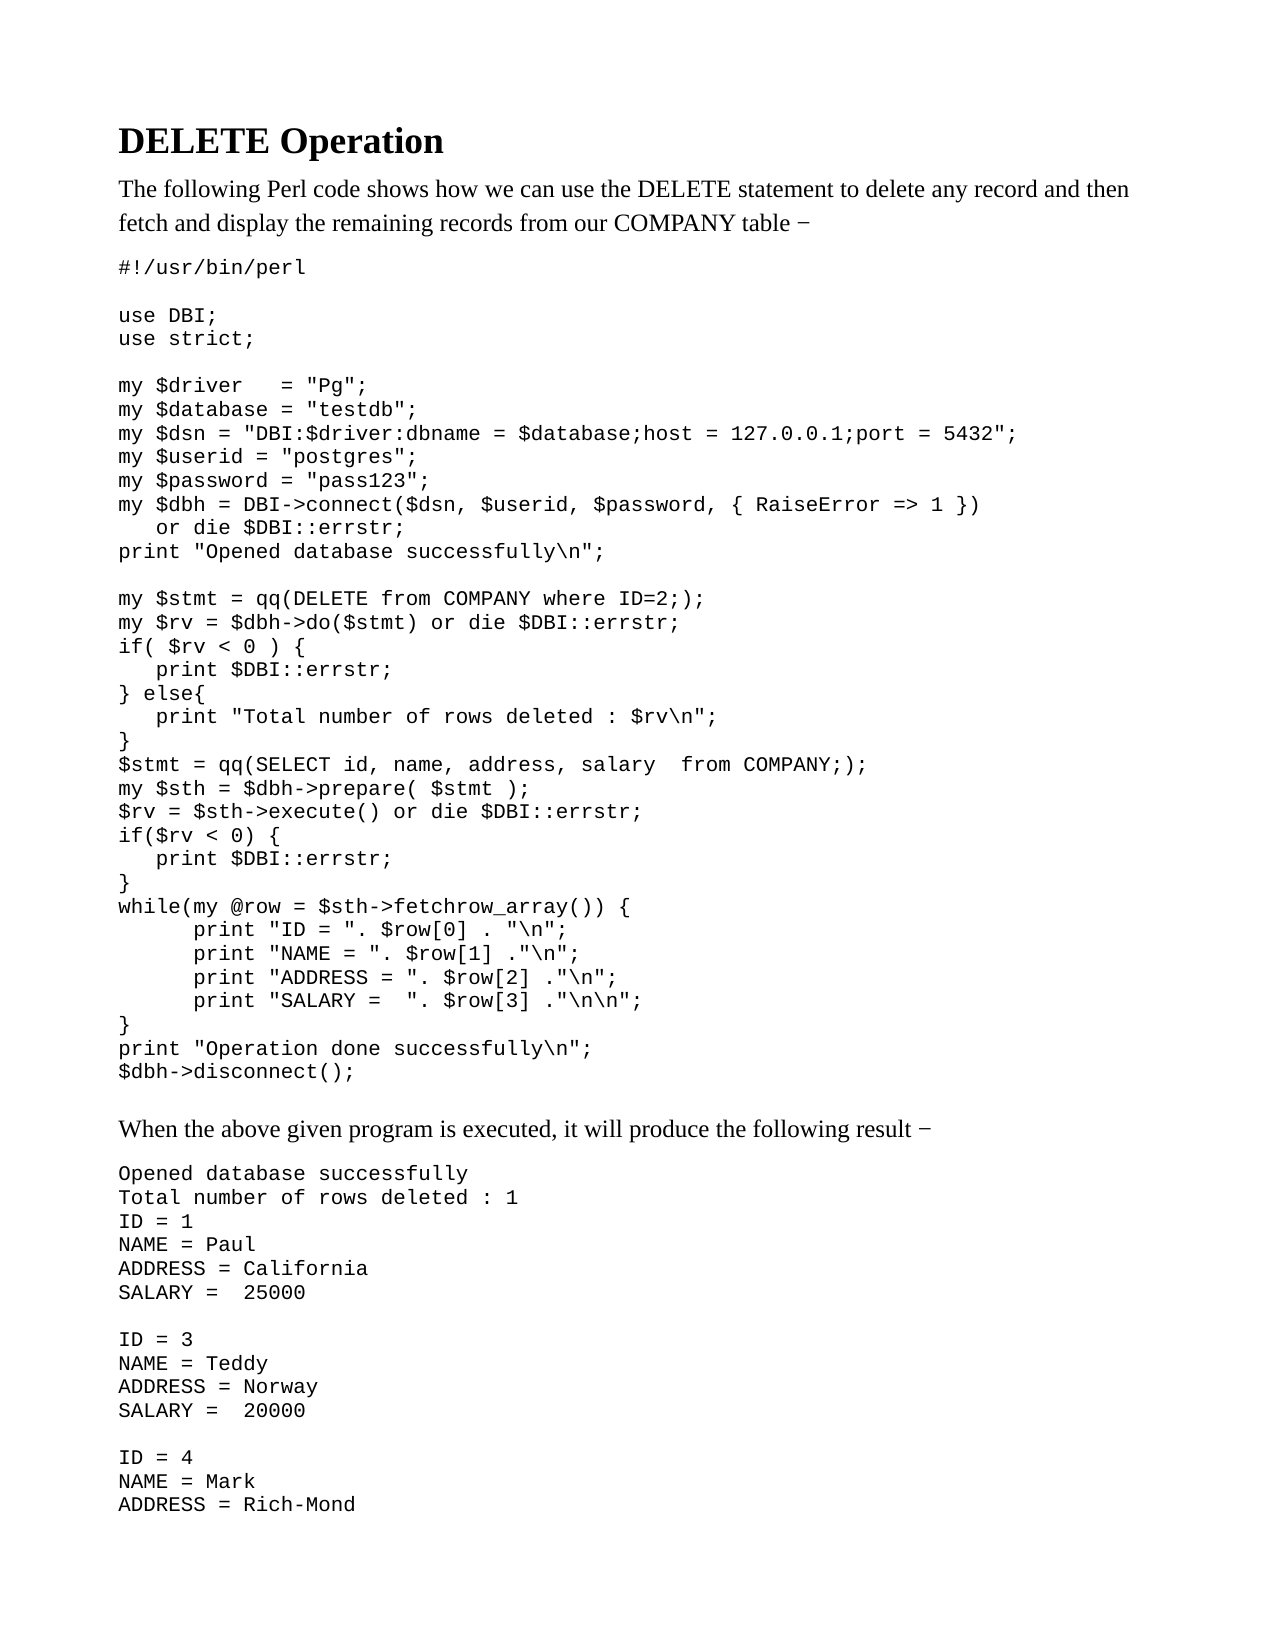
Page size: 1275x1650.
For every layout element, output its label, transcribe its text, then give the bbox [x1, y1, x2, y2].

text } [118, 730, 1157, 754]
text my $rv = $dbh->do($stmt) or die $DBI::errstr; [118, 612, 1157, 636]
text print "SALARY = ". $row[3] ."\n\n"; [118, 990, 1157, 1014]
text use strict; [118, 328, 1157, 352]
text my $dsn = "DBI:$driver:dbname = $database;host = 127.0.0.1;port = 5432"; [118, 423, 1157, 446]
text ID = 4 [118, 1447, 1157, 1471]
text ADDRESS = Rich-Mond [118, 1494, 1157, 1518]
text $dbh->disconnect(); [118, 1061, 1157, 1085]
text my $dbh = DBI->connect($dsn, $userid, $password, { RaiseError => 1 }) [118, 494, 1157, 517]
text print "Opened database successfully\n"; [118, 541, 1157, 565]
text NAME = Mark [118, 1471, 1157, 1494]
text When the above given program is executed, it will produce the following result − [118, 1114, 1157, 1143]
text ID = 1 [118, 1211, 1157, 1234]
text Total number of rows deleted : 1 [118, 1187, 1157, 1211]
text my $stmt = qq(DELETE from COMPANY where ID=2;); [118, 588, 1157, 612]
text my $sth = $dbh->prepare( $stmt ); [118, 777, 1157, 801]
text SALARY = 25000 [118, 1282, 1157, 1305]
text NAME = Paul [118, 1234, 1157, 1258]
text } [118, 1014, 1157, 1038]
text my $password = "pass123"; [118, 470, 1157, 494]
text $rv = $sth->execute() or die $DBI::errstr; [118, 801, 1157, 825]
text print "Total number of rows deleted : $rv\n"; [118, 707, 1157, 730]
text my $driver = "Pg"; [118, 376, 1157, 399]
text #!/usr/bin/perl [118, 257, 1157, 281]
text ID = 3 [118, 1329, 1157, 1353]
text my $database = "testdb"; [118, 399, 1157, 423]
text print "Operation done successfully\n"; [118, 1038, 1157, 1061]
text print "ADDRESS = ". $row[2] ."\n"; [118, 967, 1157, 990]
text use DBI; [118, 304, 1157, 328]
text The following Perl code shows how we can use the DELETE statement to delete any record and then fetch and display the remaining records from our COMPANY table − [118, 174, 1157, 237]
text print "NAME = ". $row[1] ."\n"; [118, 943, 1157, 967]
text my $userid = "postgres"; [118, 446, 1157, 470]
text $stmt = qq(SELECT id, name, address, salary from COMPANY;); [118, 754, 1157, 777]
text print $DBI::errstr; [118, 848, 1157, 872]
text print $DBI::errstr; [118, 659, 1157, 683]
text or die $DBI::errstr; [118, 517, 1157, 541]
text Opened database successfully [118, 1163, 1157, 1187]
text while(my @row = $sth->fetchrow_array()) { [118, 896, 1157, 919]
text } else{ [118, 683, 1157, 707]
text SALARY = 20000 [118, 1400, 1157, 1423]
text NAME = Teddy [118, 1353, 1157, 1376]
text if($rv < 0) { [118, 825, 1157, 848]
subtitle DELETE Operation [118, 118, 1157, 161]
text } [118, 872, 1157, 896]
text ADDRESS = California [118, 1258, 1157, 1282]
text ADDRESS = Norway [118, 1376, 1157, 1400]
text print "ID = ". $row[0] . "\n"; [118, 919, 1157, 943]
text if( $rv < 0 ) { [118, 636, 1157, 659]
